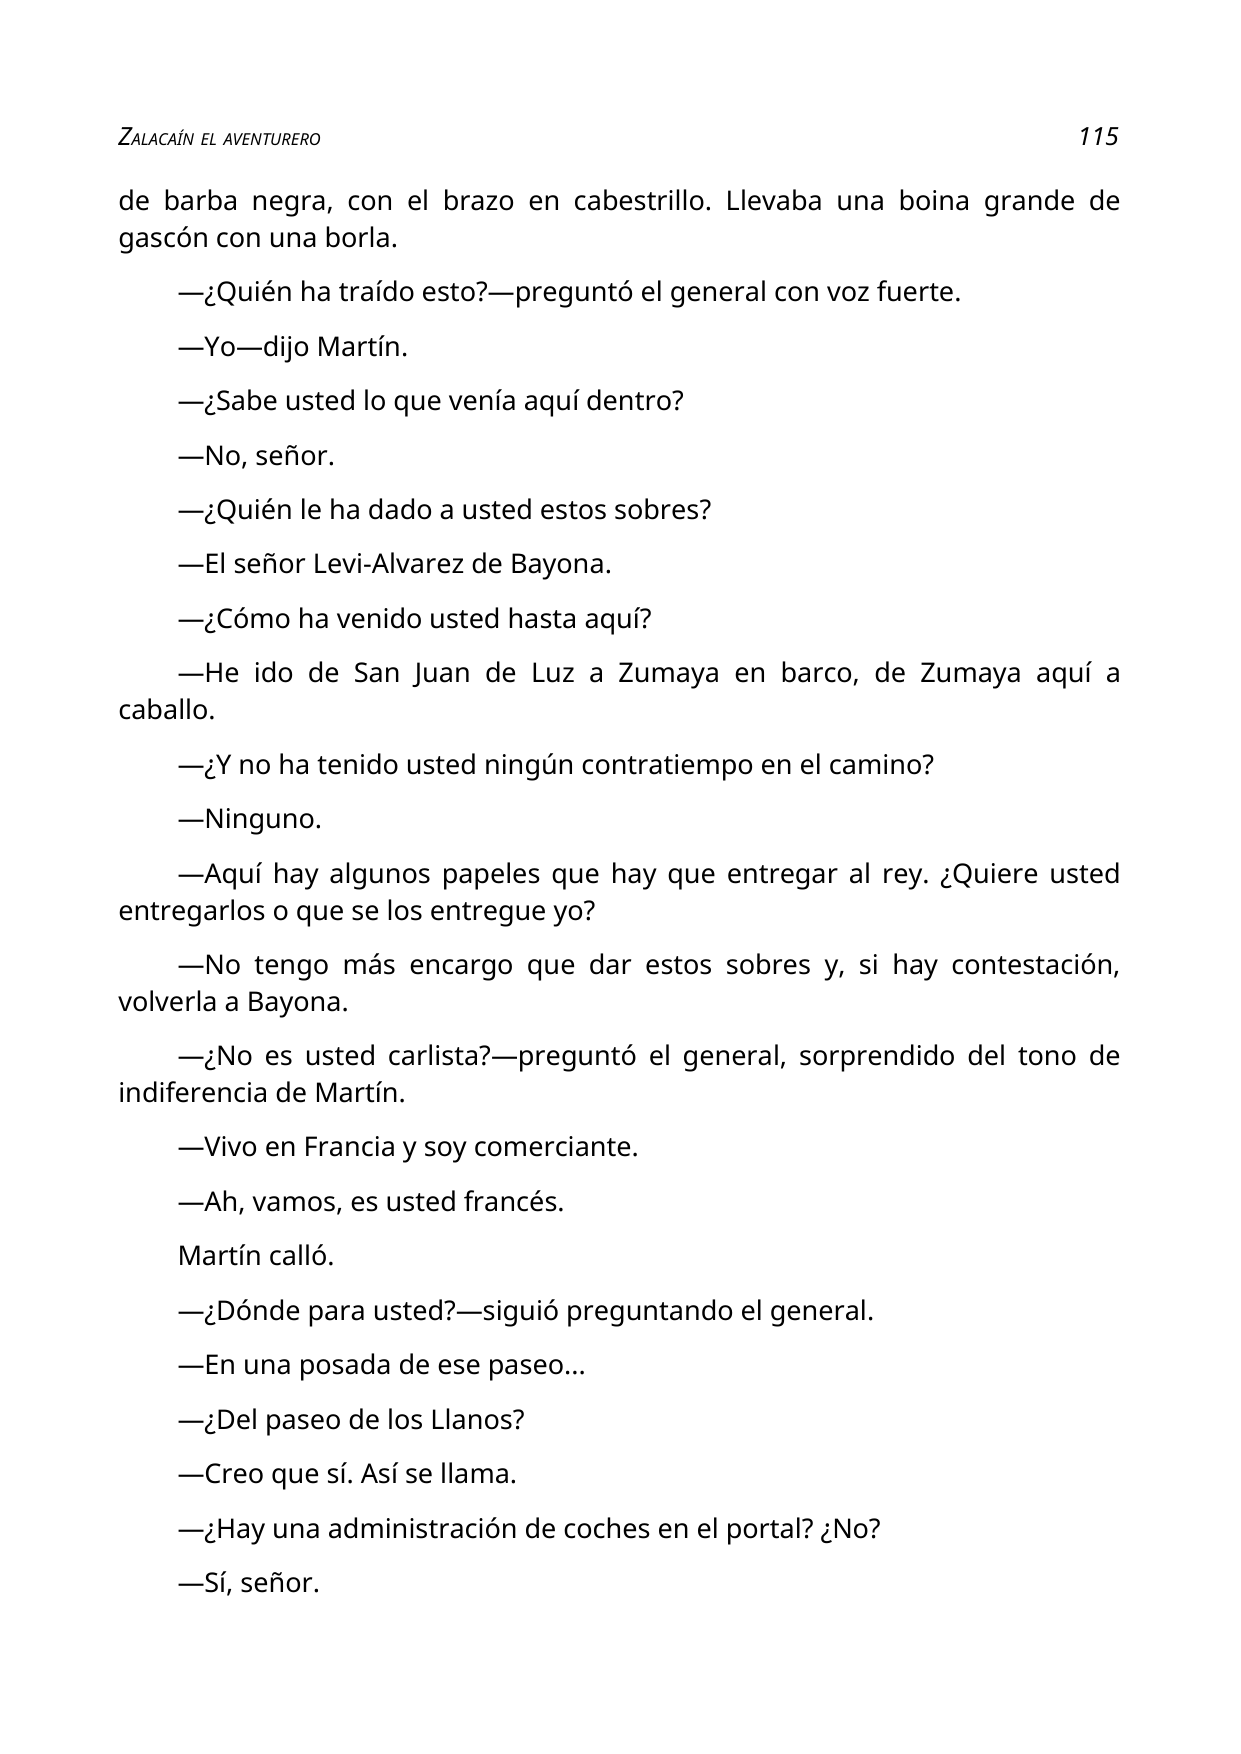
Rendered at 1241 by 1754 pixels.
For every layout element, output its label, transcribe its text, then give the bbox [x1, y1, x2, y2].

text —Creo que sí. Así se llama. [118, 1455, 1122, 1492]
text —¿Quién ha traído esto?—preguntó el general con voz fuerte. [118, 273, 1122, 309]
text —¿Del paseo de los Llanos? [118, 1401, 1122, 1437]
text —No tengo más encargo que dar estos sobres y, si hay contestación, volverla a Bayona. [118, 946, 1122, 1019]
text —¿Hay una administración de coches en el portal? ¿No? [118, 1509, 1122, 1546]
text —Sí, señor. [118, 1564, 1122, 1601]
text —Aquí hay algunos papeles que hay que entregar al rey. ¿Quiere usted entregarlos o que se los entregue yo? [118, 854, 1122, 928]
text —En una posada de ese paseo... [118, 1346, 1122, 1383]
text —¿Dónde para usted?—siguió preguntando el general. [118, 1292, 1122, 1328]
text —He ido de San Juan de Luz a Zumaya en barco, de Zumaya aquí a caballo. [118, 654, 1122, 728]
text de barba negra, con el brazo en cabestrillo. Llevaba una boina grande de gascón con una borla. [118, 182, 1122, 255]
text —¿Sabe usted lo que venía aquí dentro? [118, 382, 1122, 418]
text —Vivo en Francia y soy comerciante. [118, 1128, 1122, 1165]
text —¿Cómo ha venido usted hasta aquí? [118, 600, 1122, 636]
text —Yo—dijo Martín. [118, 327, 1122, 364]
text —Ninguno. [118, 800, 1122, 837]
text Martín calló. [118, 1237, 1122, 1274]
text —Ah, vamos, es usted francés. [118, 1183, 1122, 1219]
text —¿Y no ha tenido usted ningún contratiempo en el camino? [118, 745, 1122, 782]
text —No, señor. [118, 436, 1122, 473]
text —El señor Levi-Alvarez de Bayona. [118, 545, 1122, 582]
text —¿No es usted carlista?—preguntó el general, sorprendido del tono de indiferencia de Martín. [118, 1037, 1122, 1110]
text —¿Quién le ha dado a usted estos sobres? [118, 491, 1122, 527]
